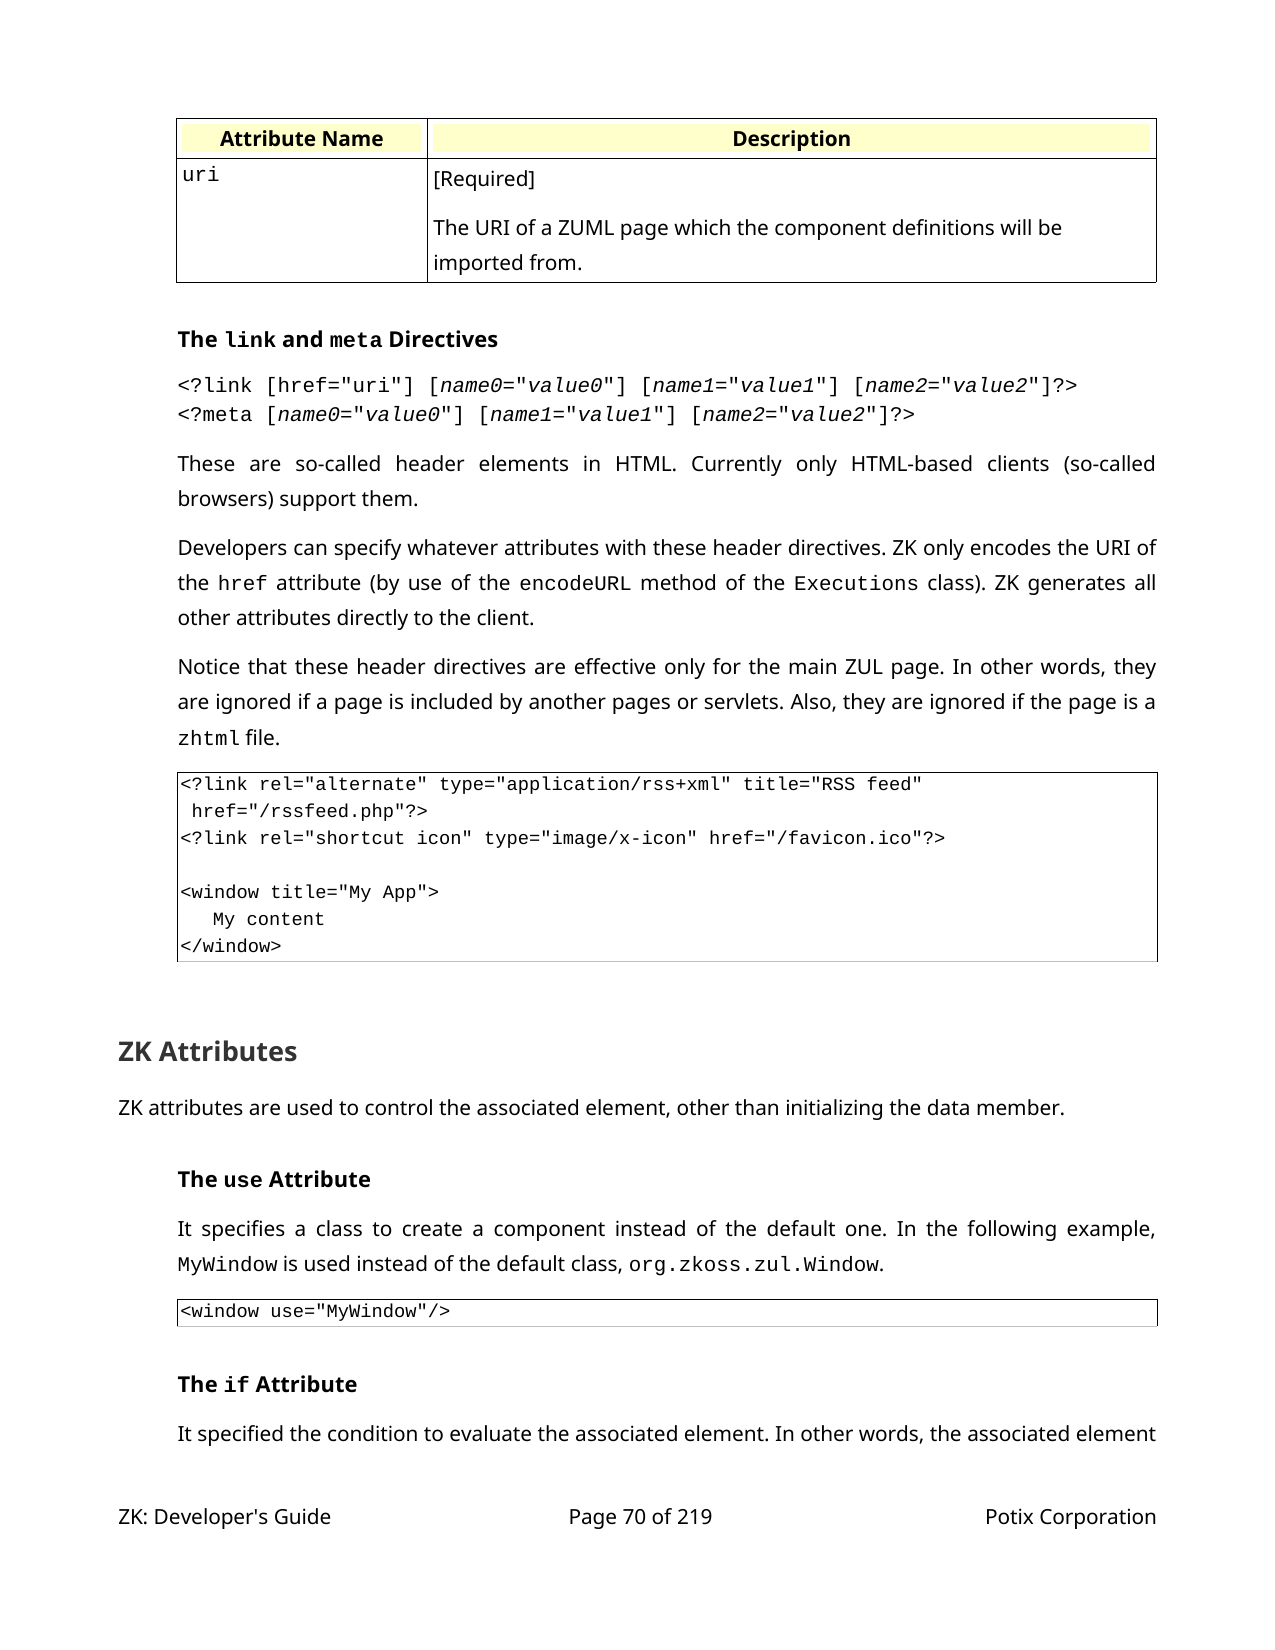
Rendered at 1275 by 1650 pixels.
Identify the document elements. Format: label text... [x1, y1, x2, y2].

text Developers can specify whatever attributes with these header directives. ZK only encodes the URI of the href attribute (by use of the encodeURL method of the Executions class). ZK generates all other attributes directly to the client. [177, 533, 1157, 632]
text These are so-called header elements in HTML. Currently only HTML-based clients (so-called browsers) support them. [177, 449, 1157, 512]
table_cell [Required] The URI of a ZUML page which the component definitions will be imported from. [428, 159, 1156, 282]
subtitle The use Attribute [177, 1164, 1157, 1194]
text It specifies a class to create a component instead of the default one. In the following example, MyWindow is used instead of the default class, org.zkoss.zul.Window. [177, 1214, 1157, 1278]
subtitle The link and meta Directives [177, 324, 1157, 354]
subtitle The if Attribute [177, 1368, 1157, 1399]
text href="/rssfeed.php"?> <?link rel="shortcut icon" type="image/x-icon" href="/favicon.ico"?> [178, 799, 1157, 850]
text <?link rel="alternate" type="application/rss+xml" title="RSS feed" [178, 773, 1157, 796]
text </window> [178, 934, 1157, 961]
text ZK attributes are used to control the associated element, other than initializing the data member. [118, 1093, 1157, 1121]
table_header Attribute Name [177, 119, 427, 158]
table_header Description [428, 119, 1156, 158]
text <window title="My App"> [178, 880, 1157, 904]
text It specified the condition to evaluate the associated element. In other words, the associated element [177, 1419, 1157, 1447]
subtitle ZK Attributes [118, 1032, 1157, 1069]
text Notice that these header directives are effective only for the main ZUL page. In other words, they are ignored if a page is included by another pages or servlets. Also, they are ignored if the page is a zhtml file. [177, 652, 1157, 751]
text <window use="MyWindow"/> [178, 1300, 1157, 1326]
text My content [178, 907, 1157, 931]
table_cell uri [177, 159, 427, 282]
text <?link [href="uri"] [name0="value0"] [name1="value1"] [name2="value2"]?> <?meta [name0="value0"] [name1="value1"] [name2="value2"]?> [177, 375, 1157, 428]
